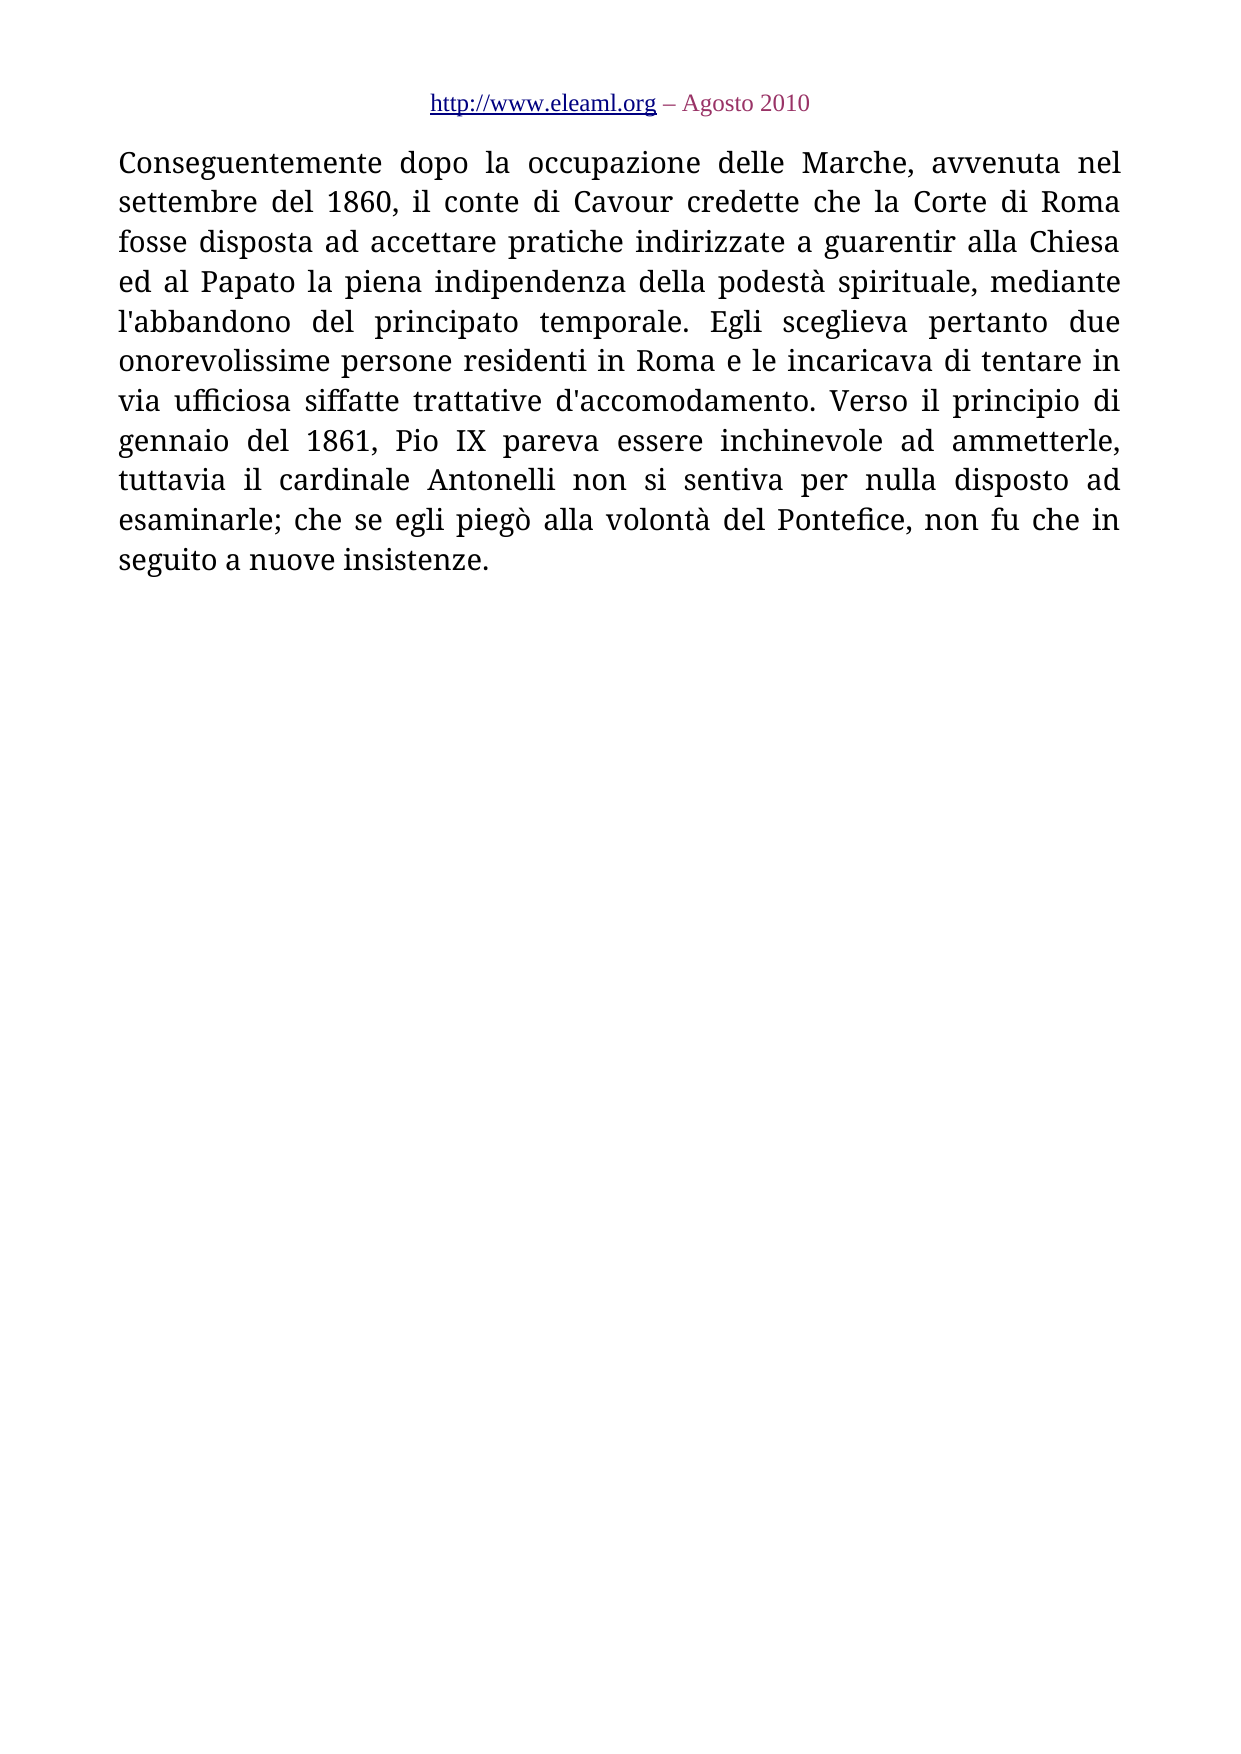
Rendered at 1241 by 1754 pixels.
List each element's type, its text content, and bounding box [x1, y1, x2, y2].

text Conseguentemente dopo la occupazione delle Marche, avvenuta nel settembre del 1860, il conte di Cavour credette che la Corte di Roma fosse disposta ad accettare pratiche indirizzate a guarentir alla Chiesa ed al Papato la piena indipendenza della podestà spirituale, mediante l'abbandono del principato temporale. Egli sceglieva pertanto due onorevolissime persone residenti in Roma e le incaricava di tentare in via ufficiosa siffatte trattative d'accomodamento. Verso il principio di gennaio del 1861, Pio IX pareva essere inchinevole ad ammetterle, tuttavia il cardinale Antonelli non si sentiva per nulla disposto ad esaminarle; che se egli piegò alla volontà del Pontefice, non fu che in seguito a nuove insistenze. [118, 142, 1122, 579]
